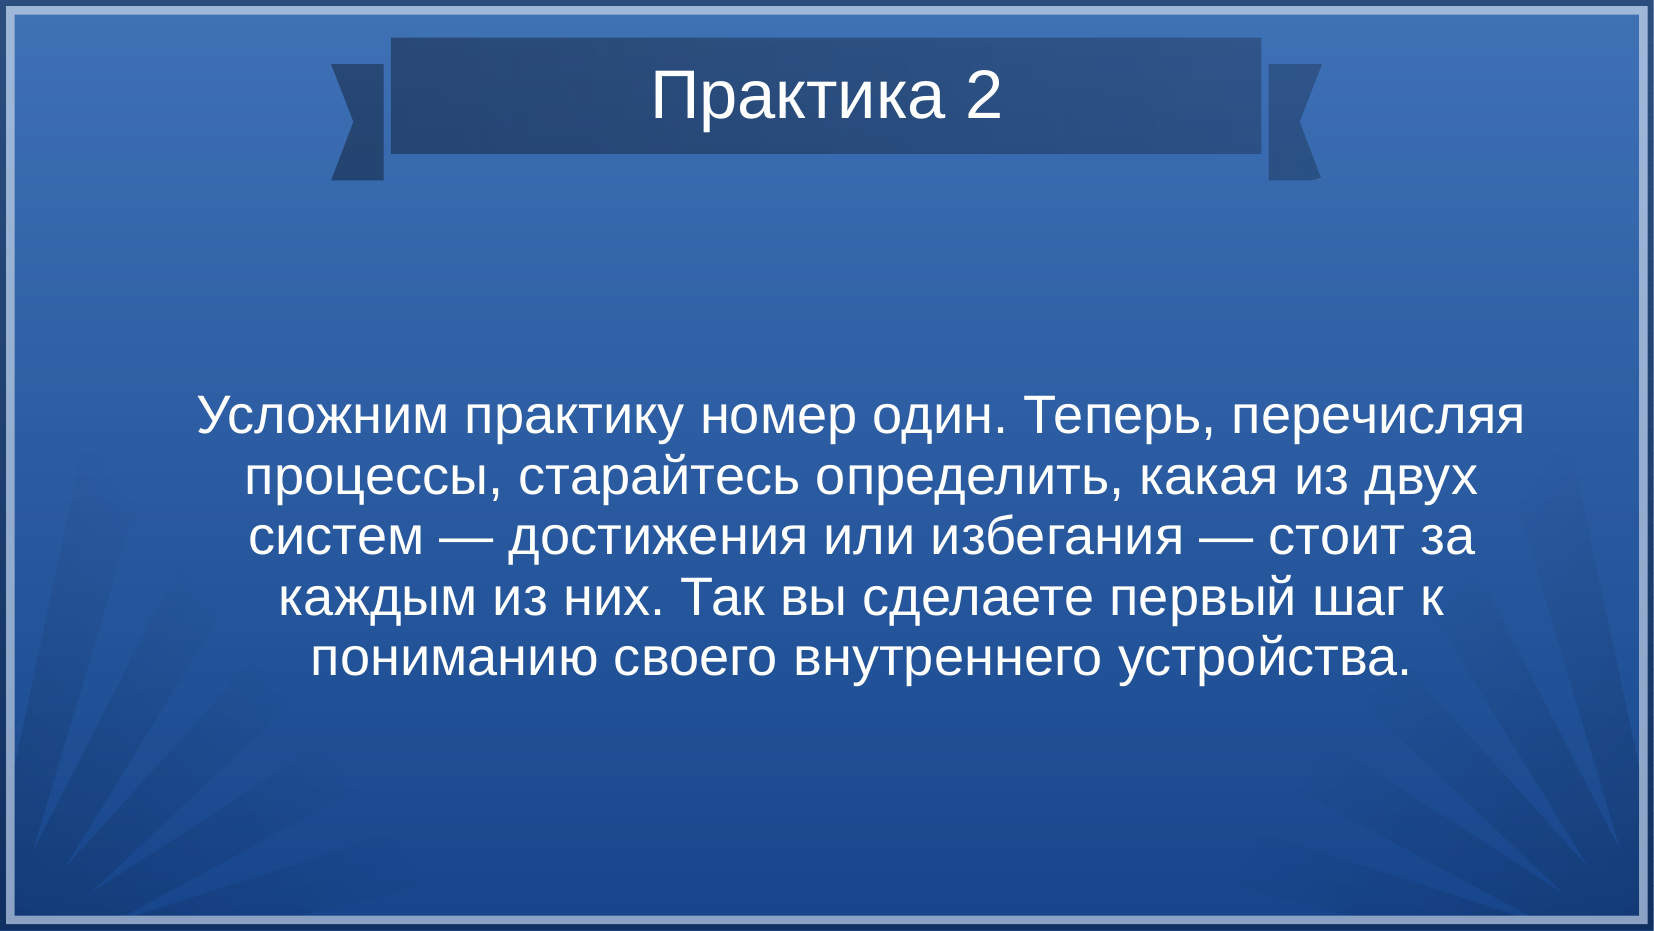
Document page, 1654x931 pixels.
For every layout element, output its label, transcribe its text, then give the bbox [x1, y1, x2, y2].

title Практика 2 [389, 35, 1264, 154]
list Усложним практику номер один. Теперь, перечисляя процессы, старайтесь определить, какая из двух систем — достижения или избегания — стоит за каждым из них. Так вы сделаете первый шаг к пониманию своего внутреннего устройства. [82, 224, 1571, 848]
